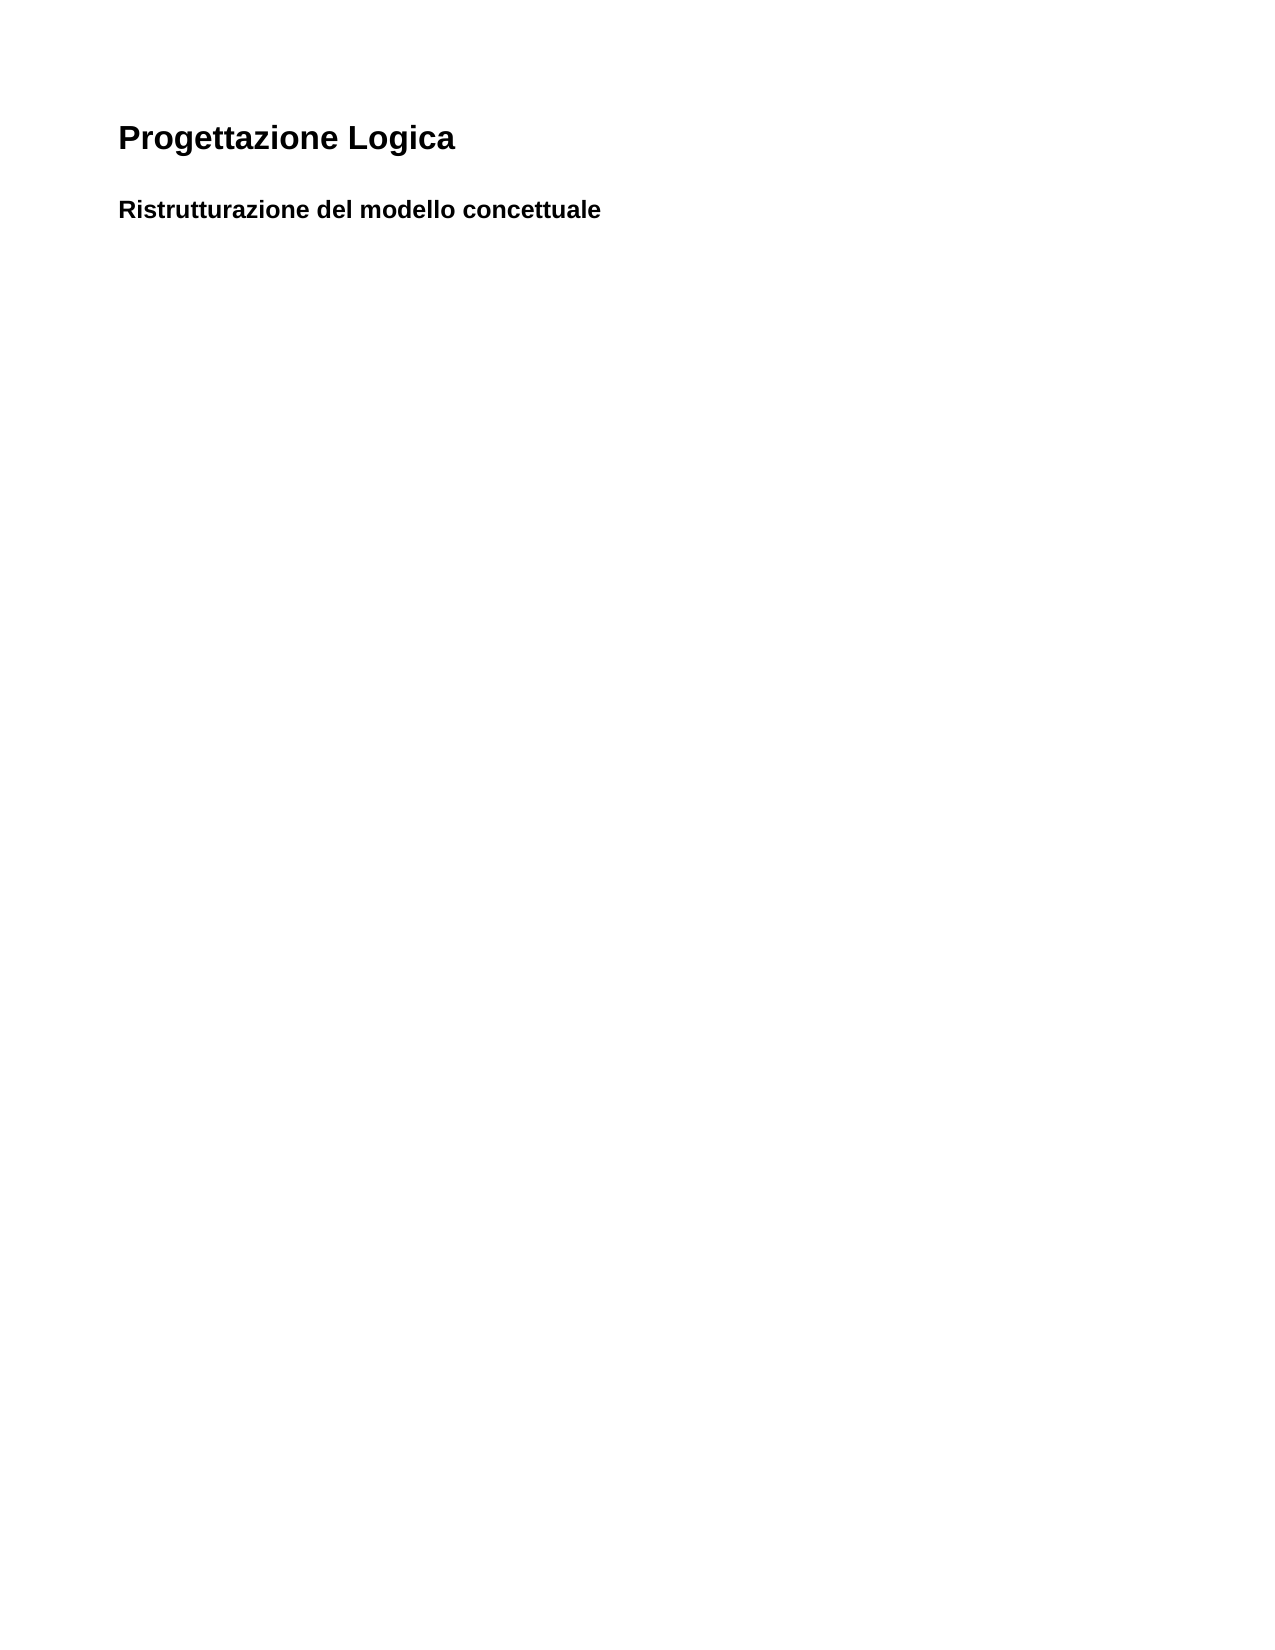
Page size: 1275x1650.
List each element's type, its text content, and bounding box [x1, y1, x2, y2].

text Ristrutturazione del modello concettuale [118, 195, 1157, 224]
text Progettazione Logica [118, 118, 1157, 157]
